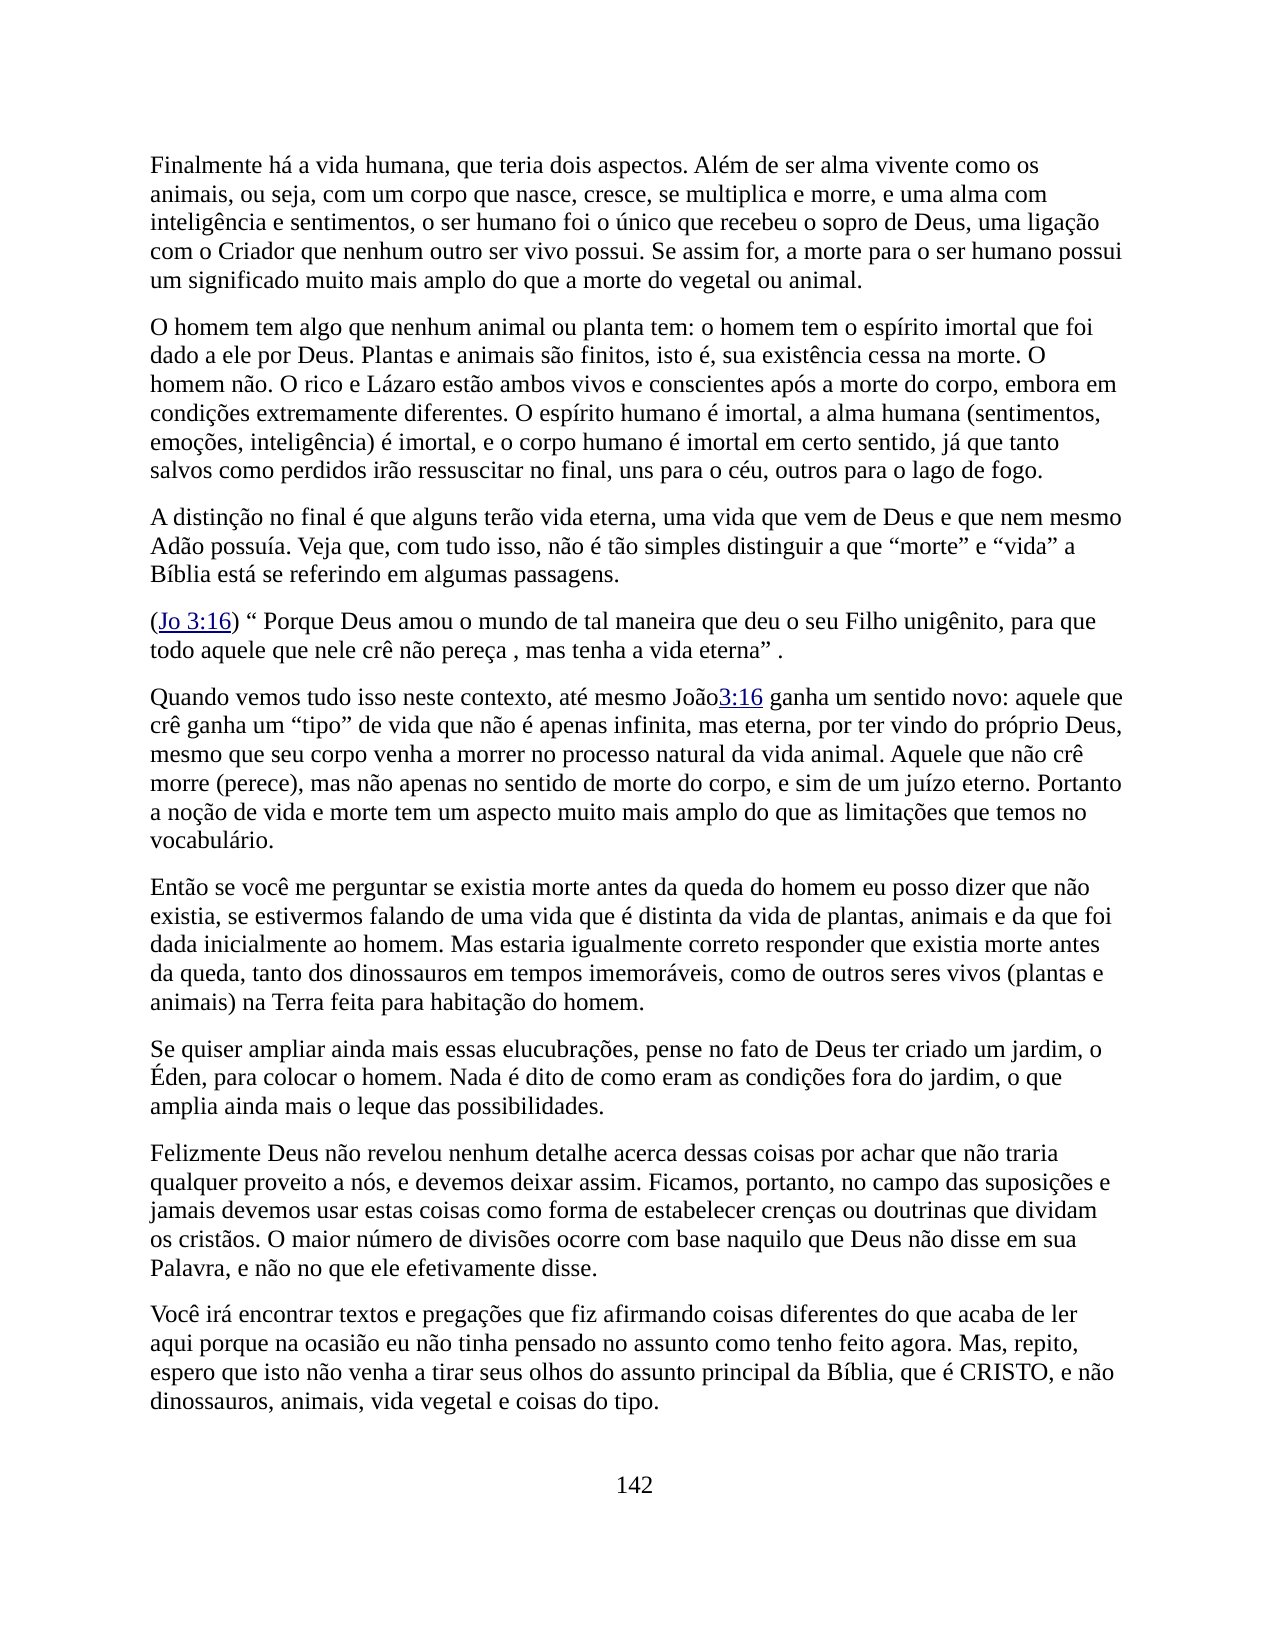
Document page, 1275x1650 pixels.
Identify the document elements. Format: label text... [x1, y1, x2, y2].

text Finalmente há a vida humana, que teria dois aspectos. Além de ser alma vivente como os animais, ou seja, com um corpo que nasce, cresce, se multiplica e morre, e uma alma com inteligência e sentimentos, o ser humano foi o único que recebeu o sopro de Deus, uma ligação com o Criador que nenhum outro ser vivo possui. Se assim for, a morte para o ser humano possui um significado muito mais amplo do que a morte do vegetal ou animal. [150, 150, 1125, 294]
text Se quiser ampliar ainda mais essas elucubrações, pense no fato de Deus ter criado um jardim, o Éden, para colocar o homem. Nada é dito de como eram as condições fora do jardim, o que amplia ainda mais o leque das possibilidades. [150, 1034, 1125, 1120]
text Então se você me perguntar se existia morte antes da queda do homem eu posso dizer que não existia, se estivermos falando de uma vida que é distinta da vida de plantas, animais e da que foi dada inicialmente ao homem. Mas estaria igualmente correto responder que existia morte antes da queda, tanto dos dinossauros em tempos imemoráveis, como de outros seres vivos (plantas e animais) na Terra feita para habitação do homem. [150, 872, 1125, 1016]
text (Jo 3:16) “ Porque Deus amou o mundo de tal maneira que deu o seu Filho unigênito, para que todo aquele que nele crê não pereça , mas tenha a vida eterna” . [150, 606, 1125, 664]
text Você irá encontrar textos e pregações que fiz afirmando coisas diferentes do que acaba de ler aqui porque na ocasião eu não tinha pensado no assunto como tenho feito agora. Mas, repito, espero que isto não venha a tirar seus olhos do assunto principal da Bíblia, que é CRISTO, e não dinossauros, animais, vida vegetal e coisas do tipo. [150, 1299, 1125, 1414]
text O homem tem algo que nenhum animal ou planta tem: o homem tem o espírito imortal que foi dado a ele por Deus. Plantas e animais são finitos, isto é, sua existência cessa na morte. O homem não. O rico e Lázaro estão ambos vivos e conscientes após a morte do corpo, embora em condições extremamente diferentes. O espírito humano é imortal, a alma humana (sentimentos, emoções, inteligência) é imortal, e o corpo humano é imortal em certo sentido, já que tanto salvos como perdidos irão ressuscitar no final, uns para o céu, outros para o lago de fogo. [150, 312, 1125, 484]
text Felizmente Deus não revelou nenhum detalhe acerca dessas coisas por achar que não traria qualquer proveito a nós, e devemos deixar assim. Ficamos, portanto, no campo das suposições e jamais devemos usar estas coisas como forma de estabelecer crenças ou doutrinas que dividam os cristãos. O maior número de divisões ocorre com base naquilo que Deus não disse em sua Palavra, e não no que ele efetivamente disse. [150, 1138, 1125, 1282]
text A distinção no final é que alguns terão vida eterna, uma vida que vem de Deus e que nem mesmo Adão possuía. Veja que, com tudo isso, não é tão simples distinguir a que “morte” e “vida” a Bíblia está se referindo em algumas passagens. [150, 502, 1125, 588]
text Quando vemos tudo isso neste contexto, até mesmo João3:16 ganha um sentido novo: aquele que crê ganha um “tipo” de vida que não é apenas infinita, mas eterna, por ter vindo do próprio Deus, mesmo que seu corpo venha a morrer no processo natural da vida animal. Aquele que não crê morre (perece), mas não apenas no sentido de morte do corpo, e sim de um juízo eterno. Portanto a noção de vida e morte tem um aspecto muito mais amplo do que as limitações que temos no vocabulário. [150, 682, 1125, 854]
